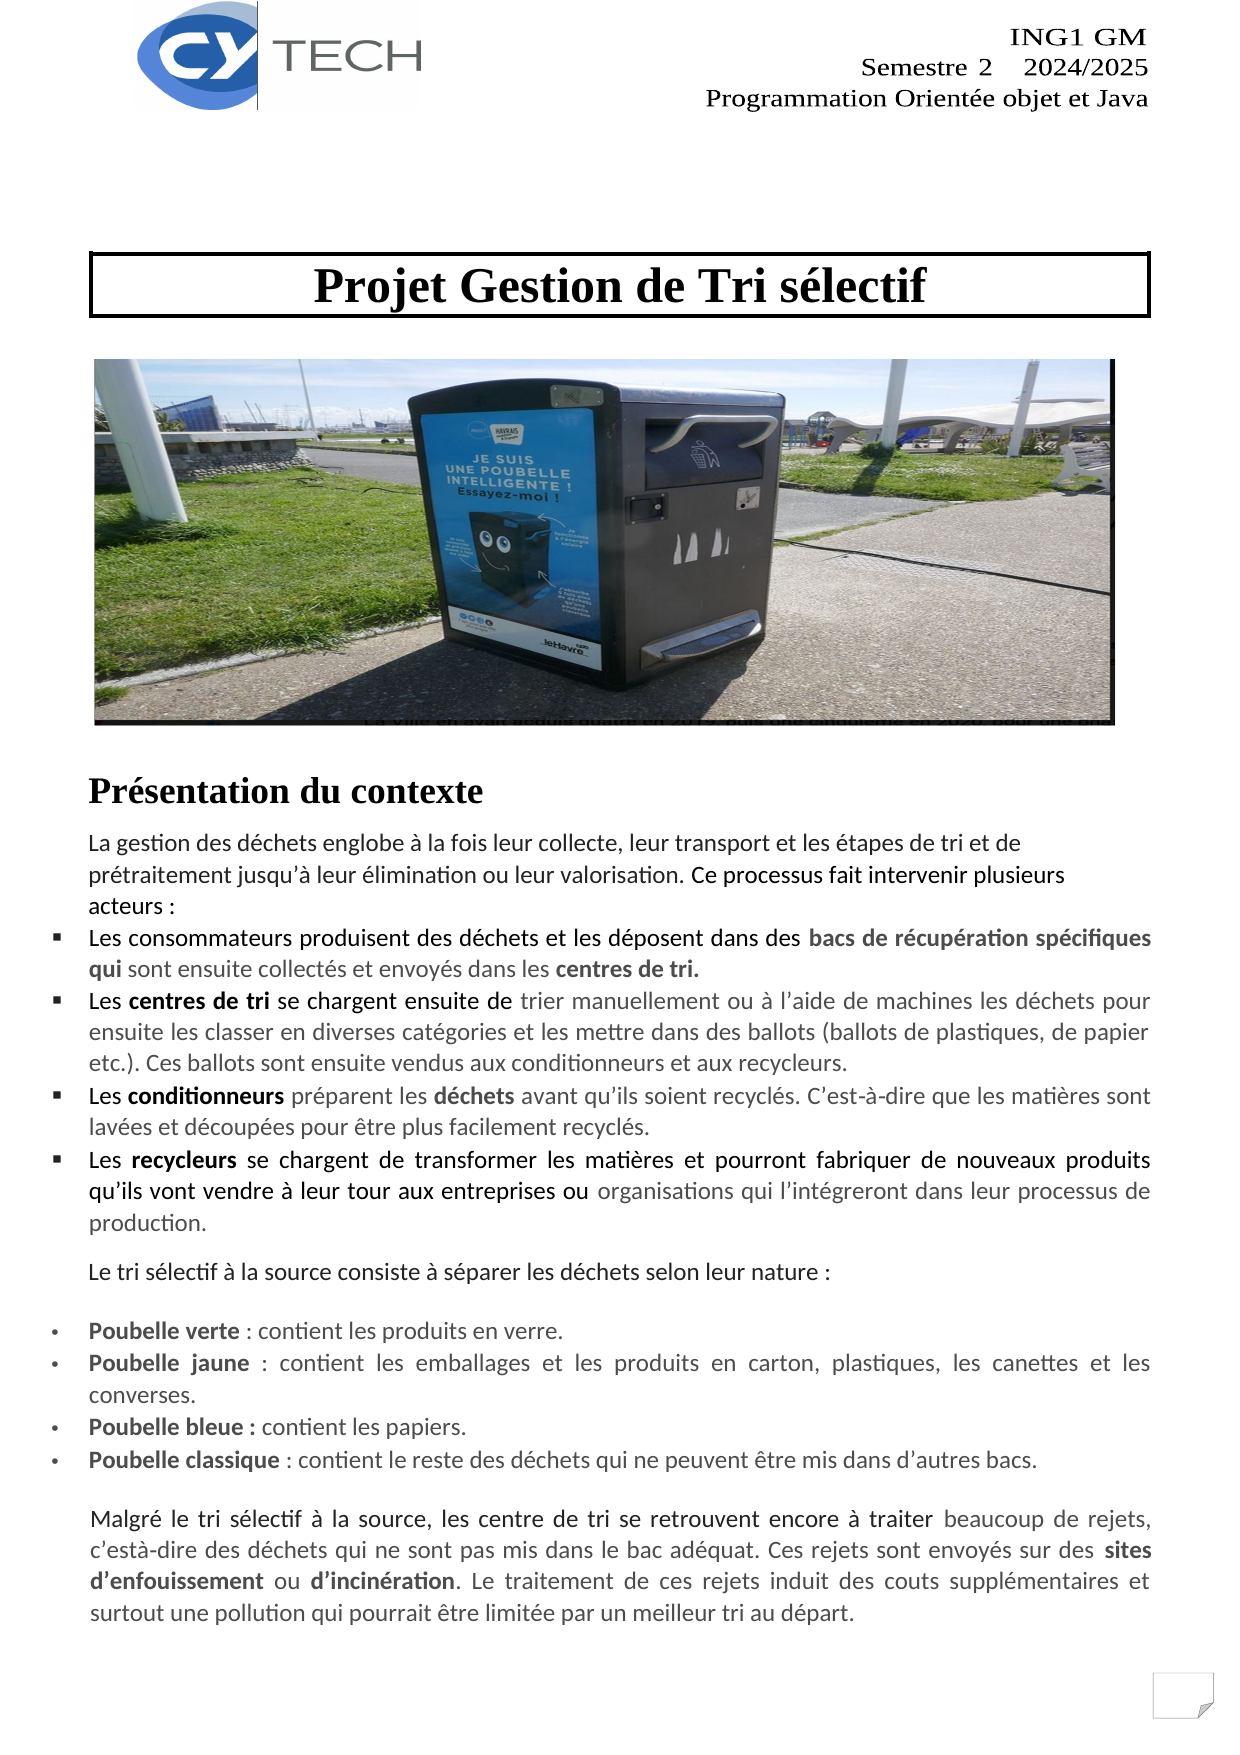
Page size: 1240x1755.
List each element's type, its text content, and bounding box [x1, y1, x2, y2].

text Le tri sélectif à la source consiste à séparer les déchets selon leur nature : [88, 1256, 1152, 1286]
list Les conditionneurs préparent les déchets avant qu’ils soient recyclés. C’est‐à‐dire que les matières sont lavées et découpées pour être plus facilement recyclés. [51, 1080, 1152, 1142]
text Malgré le tri sélectif à la source, les centre de tri se retrouvent encore à traiter beaucoup de rejets, c’està‐dire des déchets qui ne sont pas mis dans le bac adéquat. Ces rejets sont envoyés sur des sites d’enfouissement ou d’incinération. Le traitement de ces rejets induit des couts supplémentaires et surtout une pollution qui pourrait être limitée par un meilleur tri au départ. [90, 1503, 1152, 1627]
text Projet Gestion de Tri sélectif [93, 256, 1147, 314]
list Les centres de tri se chargent ensuite de trier manuellement ou à l’aide de machines les déchets pour ensuite les classer en diverses catégories et les mettre dans des ballots (ballots de plastiques, de papier etc.). Ces ballots sont ensuite vendus aux conditionneurs et aux recycleurs. [51, 985, 1152, 1078]
list Poubelle classique : contient le reste des déchets qui ne peuvent être mis dans d’autres bacs. [51, 1444, 1152, 1474]
list Les consommateurs produisent des déchets et les déposent dans des bacs de récupération spécifiques qui sont ensuite collectés et envoyés dans les centres de tri. [51, 922, 1152, 983]
text La gestion des déchets englobe à la fois leur collecte, leur transport et les étapes de tri et de prétraitement jusqu’à leur élimination ou leur valorisation. Ce processus fait intervenir plusieurs acteurs : [88, 828, 1152, 921]
list Poubelle jaune : contient les emballages et les produits en carton, plastiques, les canettes et les converses. [51, 1347, 1152, 1409]
list Poubelle bleue : contient les papiers. [51, 1411, 1152, 1442]
list Les recycleurs se chargent de transformer les matières et pourront fabriquer de nouveaux produits qu’ils vont vendre à leur tour aux entreprises ou organisations qui l’intégreront dans leur processus de production. [51, 1144, 1152, 1237]
subtitle Présentation du contexte [88, 768, 1152, 812]
list Poubelle verte : contient les produits en verre. [51, 1315, 1152, 1345]
